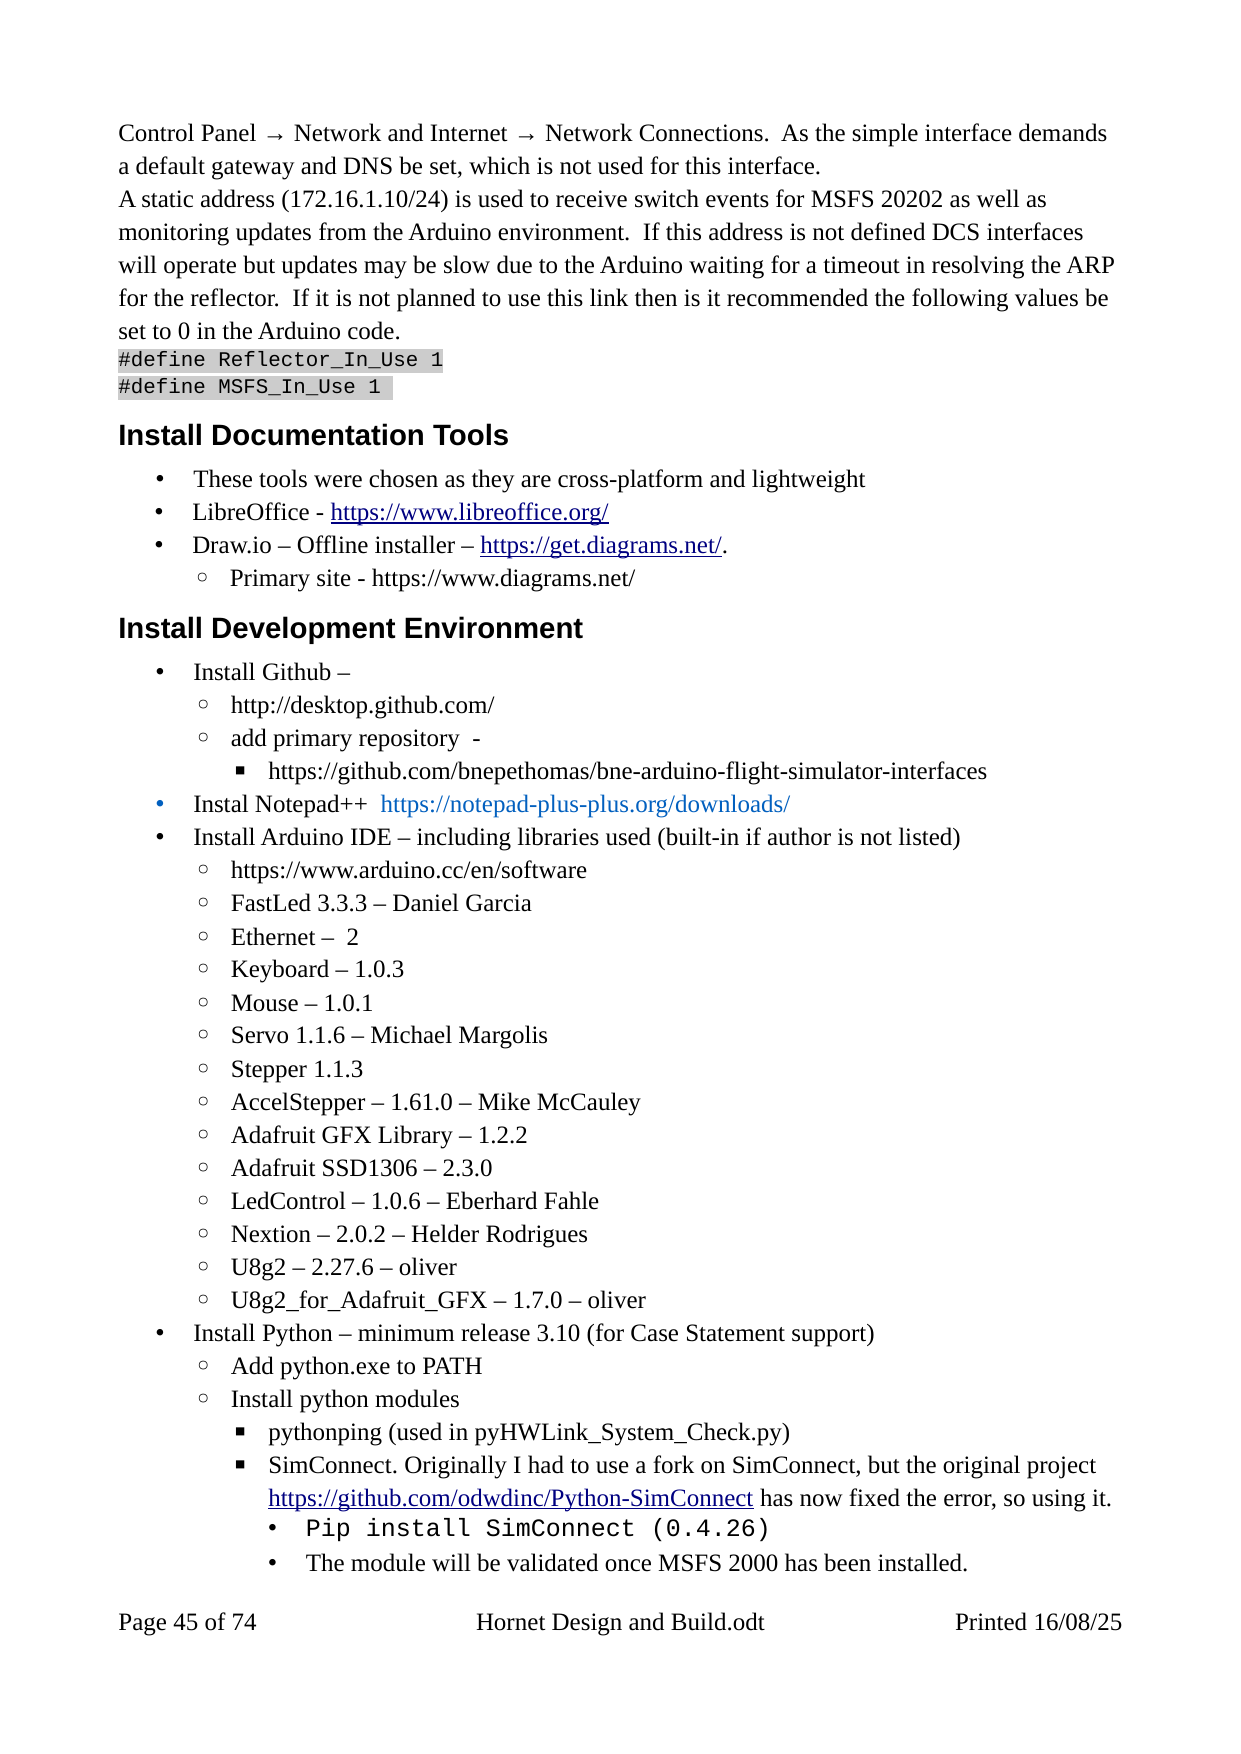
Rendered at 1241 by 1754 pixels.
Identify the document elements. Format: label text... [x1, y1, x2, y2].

text #define Reflector_In_Use 1 [118, 349, 1122, 373]
list Stepper 1.1.3 [193, 1054, 1122, 1082]
list The module will be validated once MSFS 2000 has been installed. [268, 1548, 1122, 1577]
list Install python modules [193, 1384, 1122, 1413]
list These tools were chosen as they are cross-platform and lightweight [156, 464, 1122, 493]
list Install Github – [156, 657, 1122, 686]
subtitle Install Development Environment [118, 611, 1122, 645]
list https://github.com/bnepethomas/bne-arduino-flight-simulator-interfaces [231, 756, 1122, 785]
list Draw.io – Offline installer – https://get.diagrams.net/. [154, 531, 1122, 559]
list Primary site - https://www.diagrams.net/ [192, 563, 1122, 592]
list Servo 1.1.6 – Michael Margolis [193, 1021, 1122, 1049]
list LedControl – 1.0.6 – Eberhard Fahle [193, 1186, 1122, 1214]
list http://desktop.github.com/ [193, 690, 1122, 719]
list LibreOffice - https://www.libreoffice.org/ [154, 497, 1122, 526]
text A static address (172.16.1.10/24) is used to receive switch events for MSFS 20202 as well as monitoring updates from the Arduino environment. If this address is not defined DCS interfaces will operate but updates may be slow due to the Arduino waiting for a timeout in resolving the ARP for the reflector. If it is not planned to use this link then is it recommended the following values be set to 0 in the Arduino code. [118, 184, 1122, 345]
list Adafruit GFX Library – 1.2.2 [193, 1120, 1122, 1148]
text Control Panel → Network and Internet → Network Connections. As the simple interface demands a default gateway and DNS be set, which is not used for this interface. [118, 118, 1122, 180]
list FastLed 3.3.3 – Daniel Garcia [193, 888, 1122, 917]
list SimConnect. Originally I had to use a fork on SimConnect, but the original project https://github.com/odwdinc/Python-SimConnect has now fixed the error, so using it. [231, 1450, 1122, 1512]
text #define MSFS_In_Use 1 [118, 376, 1122, 400]
list U8g2 – 2.27.6 – oliver [193, 1252, 1122, 1281]
list Pip install SimConnect (0.4.26) [268, 1516, 1122, 1544]
list pythonping (used in pyHWLink_System_Check.py) [231, 1417, 1122, 1446]
subtitle Install Documentation Tools [118, 418, 1122, 452]
list Install Arduino IDE – including libraries used (built-in if author is not listed) [156, 822, 1122, 851]
list U8g2_for_Adafruit_GFX – 1.7.0 – oliver [193, 1285, 1122, 1313]
list Add python.exe to PATH [193, 1351, 1122, 1379]
list add primary repository - [193, 723, 1122, 752]
list Nextion – 2.0.2 – Helder Rodrigues [193, 1219, 1122, 1247]
list https://www.arduino.cc/en/software [193, 856, 1122, 884]
list Install Python – minimum release 3.10 (for Case Statement support) [156, 1318, 1122, 1347]
list Mouse – 1.0.1 [193, 988, 1122, 1016]
list Keyboard – 1.0.3 [193, 954, 1122, 983]
list Adafruit SSD1306 – 2.3.0 [193, 1153, 1122, 1181]
list Ethernet – 2 [193, 922, 1122, 950]
list AccelStepper – 1.61.0 – Mike McCauley [193, 1087, 1122, 1115]
list Instal Notepad++ https://notepad-plus-plus.org/downloads/ [156, 789, 1122, 818]
